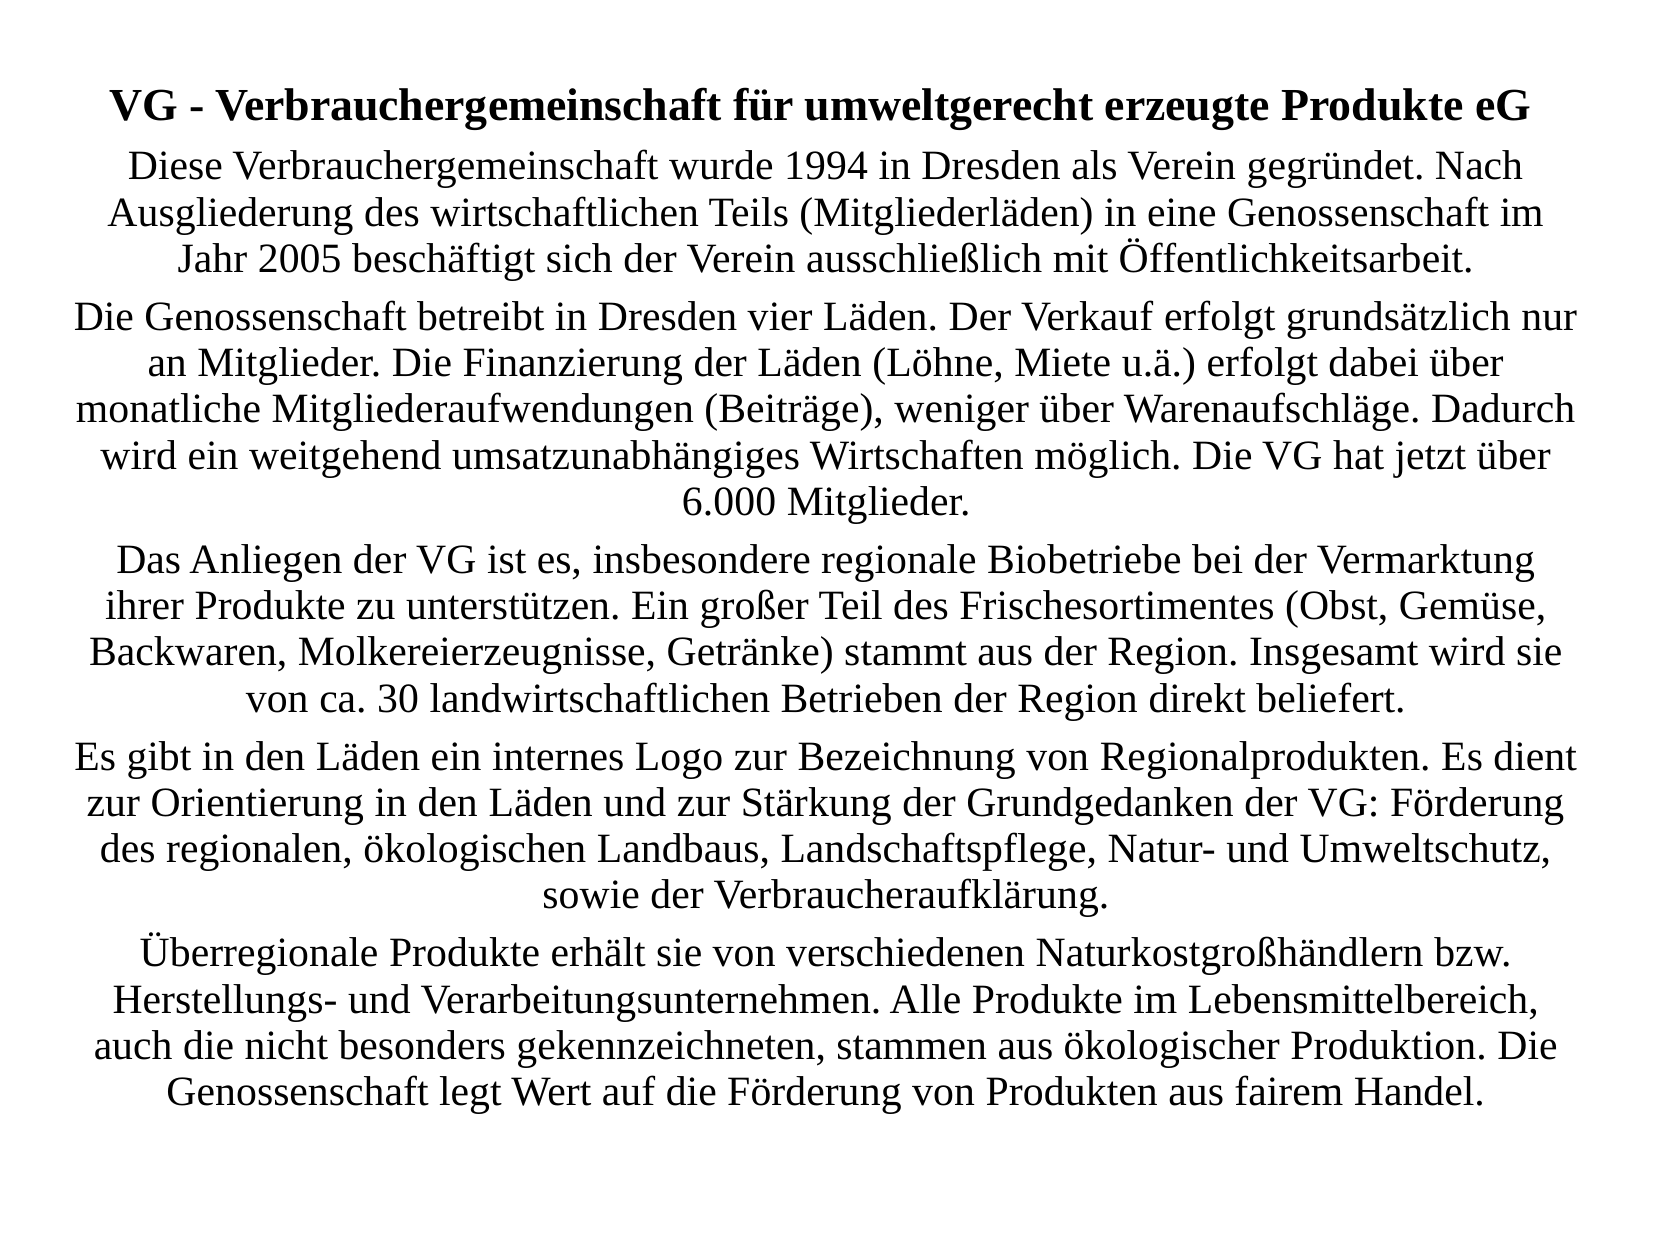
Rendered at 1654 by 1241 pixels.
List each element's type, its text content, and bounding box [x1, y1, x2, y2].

text_box VG - Verbrauchergemeinschaft für umweltgerecht erzeugte Produkte eG Diese Verbrauchergemeinschaft wurde 1994 in Dresden als Verein gegründet. Nach Ausgliederung des wirtschaftlichen Teils (Mitgliederläden) in eine Genossenschaft im Jahr 2005 beschäftigt sich der Verein ausschließlich mit Öffentlichkeitsarbeit. Die Genossenschaft betreibt in Dresden vier Läden. Der Verkauf erfolgt grundsätzlich nur an Mitglieder. Die Finanzierung der Läden (Löhne, Miete u.ä.) erfolgt dabei über monatliche Mitgliederaufwendungen (Beiträge), weniger über Warenaufschläge. Dadurch wird ein weitgehend umsatzunabhängiges Wirtschaften möglich. Die VG hat jetzt über 6.000 Mitglieder. Das Anliegen der VG ist es, insbesondere regionale Biobetriebe bei der Vermarktung ihrer Produkte zu unterstützen. Ein großer Teil des Frischesortimentes (Obst, Gemüse, Backwaren, Molkereierzeugnisse, Getränke) stammt aus der Region. Insgesamt wird sie von ca. 30 landwirtschaftlichen Betrieben der Region direkt beliefert. Es gibt in den Läden ein internes Logo zur Bezeichnung von Regionalprodukten. Es dient zur Orientierung in den Läden und zur Stärkung der Grundgedanken der VG: Förderung des regionalen, ökologischen Landbaus, Landschaftspflege, Natur- und Umweltschutz, sowie der Verbraucheraufklärung. Überregionale Produkte erhält sie von verschiedenen Naturkostgroßhändlern bzw. Herstellungs- und Verarbeitungsunternehmen. Alle Produkte im Lebensmittelbereich, auch die nicht besonders gekennzeichneten, stammen aus ökologischer Produktion. Die Genossenschaft legt Wert auf die Förderung von Produkten aus fairem Handel. [59, 72, 1595, 1123]
